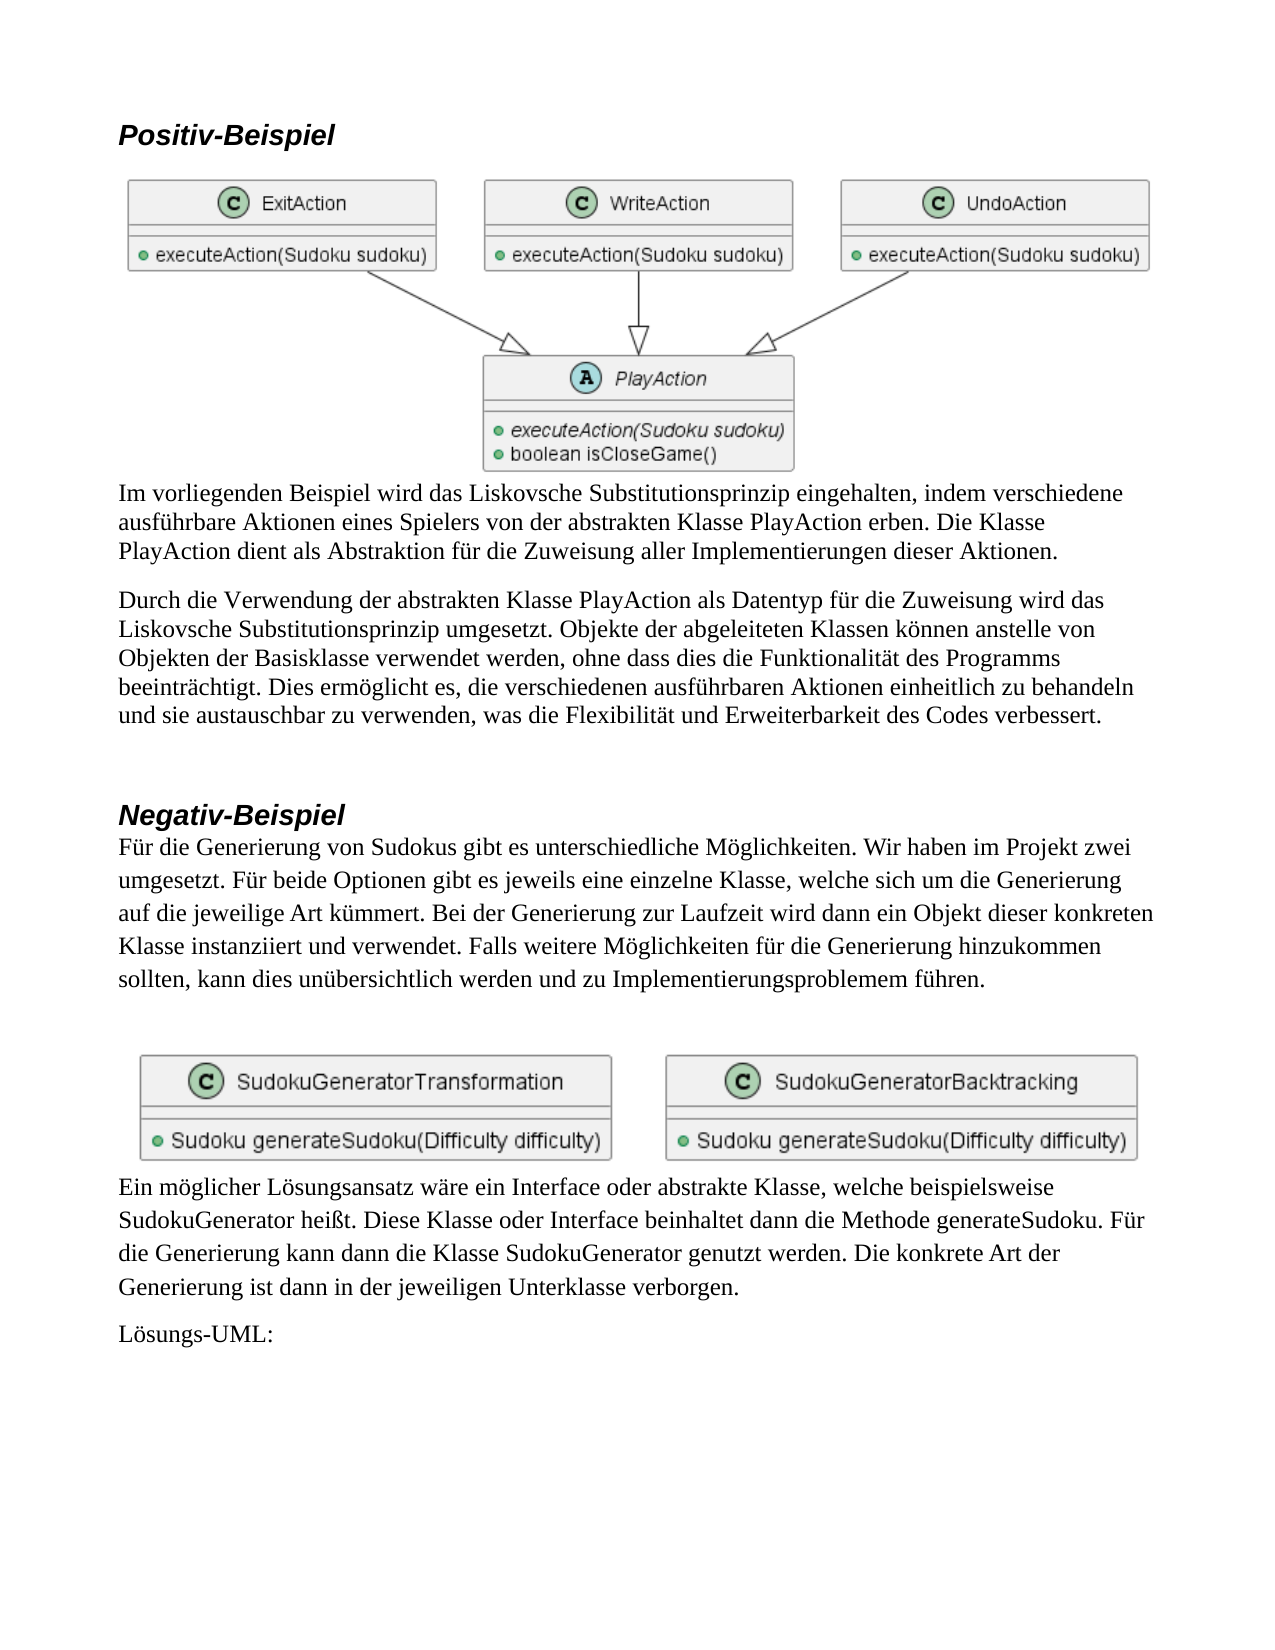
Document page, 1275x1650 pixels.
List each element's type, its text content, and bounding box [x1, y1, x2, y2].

text [118, 162, 1157, 170]
text Für die Generierung von Sudokus gibt es unterschiedliche Möglichkeiten. Wir haben im Projekt zwei umgesetzt. Für beide Optionen gibt es jeweils eine einzelne Klasse, welche sich um die Generierung auf die jeweilige Art kümmert. Bei der Generierung zur Laufzeit wird dann ein Objekt dieser konkreten Klasse instanziiert und verwendet. Falls weitere Möglichkeiten für die Generierung hinzukommen sollten, kann dies unübersichtlich werden und zu Implementierungsproblemem führen. [118, 832, 1157, 993]
text Im vorliegenden Beispiel wird das Liskovsche Substitutionsprinzip eingehalten, indem verschiedene ausführbare Aktionen eines Spielers von der abstrakten Klasse PlayAction erben. Die Klasse PlayAction dient als Abstraktion für die Zuweisung aller Implementierungen dieser Aktionen. [118, 479, 1157, 565]
text Durch die Verwendung der abstrakten Klasse PlayAction als Datentyp für die Zuweisung wird das Liskovsche Substitutionsprinzip umgesetzt. Objekte der abgeleiteten Klassen können anstelle von Objekten der Basisklasse verwendet werden, ohne dass dies die Funktionalität des Programms beeinträchtigt. Dies ermöglicht es, die verschiedenen ausführbaren Aktionen einheitlich zu behandeln und sie austauschbar zu verwenden, was die Flexibilität und Erweiterbarkeit des Codes verbessert. [118, 586, 1157, 729]
text Lösungs-UML: [118, 1319, 1157, 1348]
text Ein möglicher Lösungsansatz wäre ein Interface oder abstrakte Klasse, welche beispielsweise SudokuGenerator heißt. Diese Klasse oder Interface beinhaltet dann die Methode generateSudoku. Für die Generierung kann dann die Klasse SudokuGenerator genutzt werden. Die konkrete Art der Generierung ist dann in der jeweiligen Unterklasse verborgen. [118, 1059, 1157, 1300]
subtitle Positiv-Beispiel [118, 118, 1157, 152]
subtitle Negativ-Beispiel [118, 798, 1157, 832]
